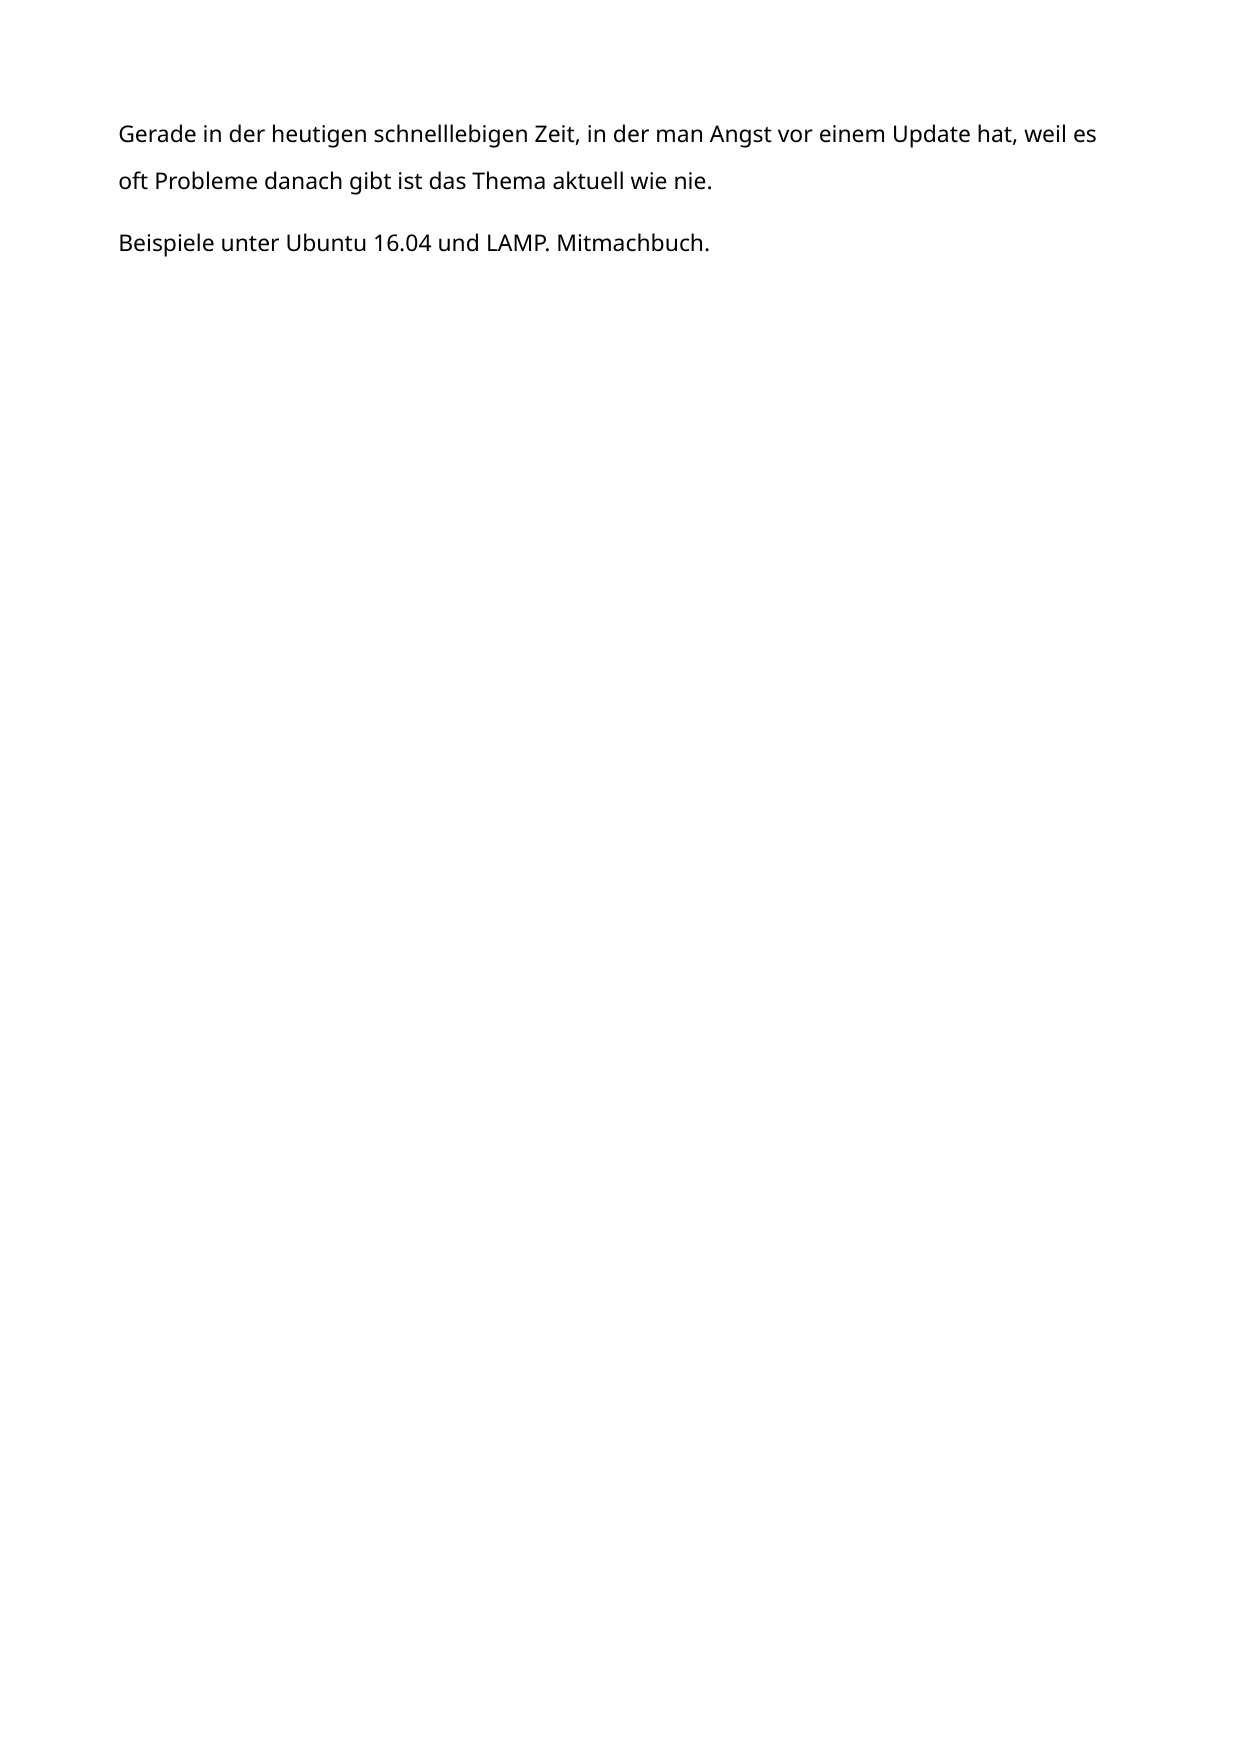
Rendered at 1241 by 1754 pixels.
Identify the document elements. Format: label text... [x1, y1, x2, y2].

text Beispiele unter Ubuntu 16.04 und LAMP. Mitmachbuch. [118, 226, 1122, 258]
text Gerade in der heutigen schnelllebigen Zeit, in der man Angst vor einem Update hat, weil es oft Probleme danach gibt ist das Thema aktuell wie nie. [118, 118, 1122, 196]
